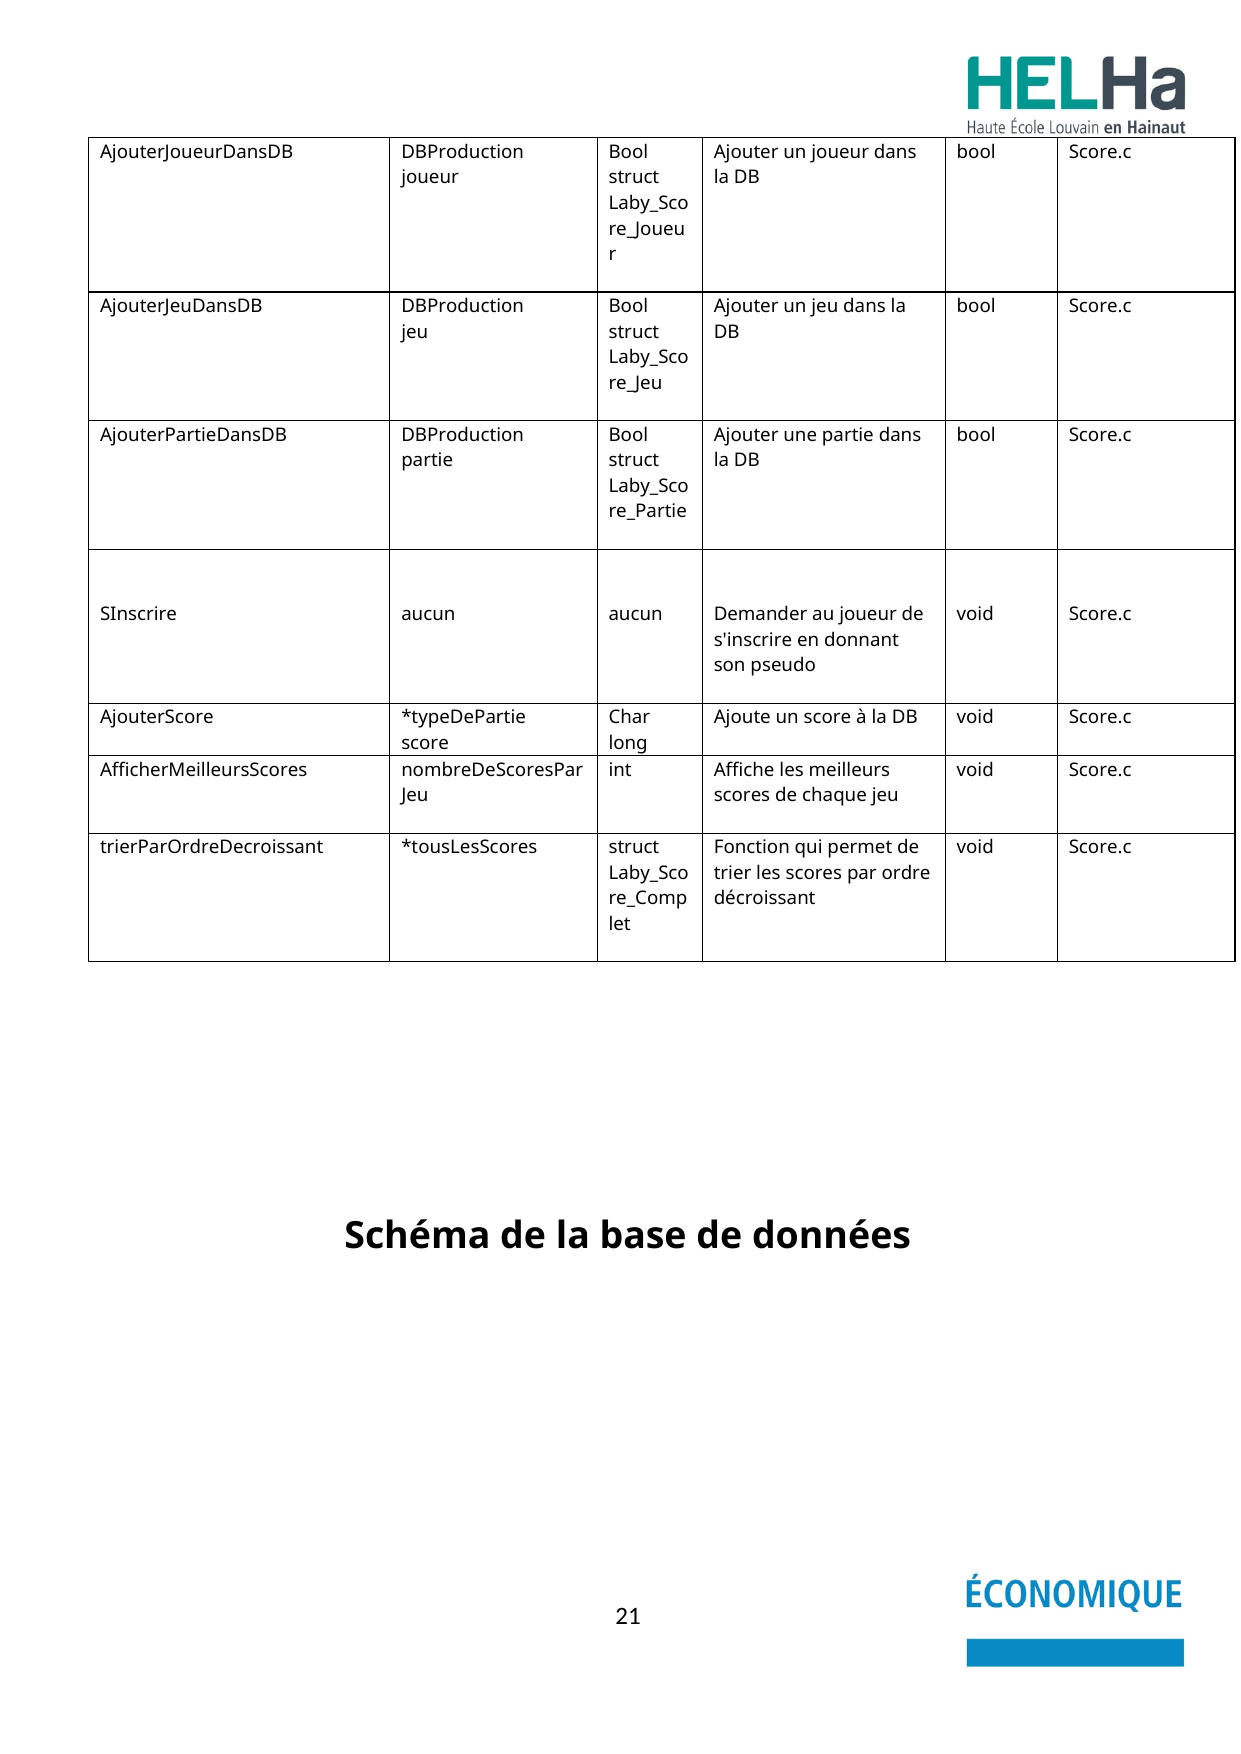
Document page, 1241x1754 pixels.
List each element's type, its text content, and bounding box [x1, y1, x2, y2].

subtitle Schéma de la base de données [88, 1157, 1167, 1259]
table_cell Score.c [1058, 550, 1234, 703]
table_cell Score.c [1058, 756, 1234, 832]
table_cell void [946, 756, 1057, 832]
table_cell AjouterJeuDansDB [89, 293, 389, 420]
table_cell int [598, 756, 702, 832]
table_cell Bool struct Laby_Score_Partie [598, 421, 702, 549]
table_cell Fonction qui permet de trier les scores par ordre décroissant [703, 834, 945, 961]
table_cell nombreDeScoresParJeu [390, 756, 597, 832]
table_cell Ajoute un score à la DB [703, 704, 945, 755]
table_cell aucun [390, 550, 597, 703]
table_cell DBProduction joueur [390, 138, 597, 291]
table_cell Score.c [1058, 834, 1234, 961]
table_cell *typeDePartie score [390, 704, 597, 755]
table_cell Score.c [1058, 704, 1234, 755]
picture [946, 37, 1203, 137]
table_cell void [946, 704, 1057, 755]
table_cell void [946, 550, 1057, 703]
table_cell struct Laby_Score_Complet [598, 834, 702, 961]
table_cell DBProduction jeu [390, 293, 597, 420]
table_cell Ajouter une partie dans la DB [703, 421, 945, 549]
table_cell Score.c [1058, 138, 1234, 291]
table_cell DBProduction partie [390, 421, 597, 549]
table_cell *tousLesScores [390, 834, 597, 961]
table_cell AjouterScore [89, 704, 389, 755]
table_cell aucun [598, 550, 702, 703]
table_cell Score.c [1058, 421, 1234, 549]
table_cell AfficherMeilleursScores [89, 756, 389, 832]
table_cell Ajouter un jeu dans la DB [703, 293, 945, 420]
table_cell AjouterJoueurDansDB [89, 138, 389, 291]
table_cell bool [946, 421, 1057, 549]
table_cell Char long [598, 704, 702, 755]
table_cell Bool struct Laby_Score_Joueur [598, 138, 702, 291]
table_cell Ajouter un joueur dans la DB [703, 138, 945, 291]
table_cell AjouterPartieDansDB [89, 421, 389, 549]
table_cell Demander au joueur de s'inscrire en donnant son pseudo [703, 550, 945, 703]
table_cell Bool struct Laby_Score_Jeu [598, 293, 702, 420]
table_cell void [946, 834, 1057, 961]
table_cell Score.c [1058, 293, 1234, 420]
table_cell Affiche les meilleurs scores de chaque jeu [703, 756, 945, 832]
picture [945, 1570, 1203, 1686]
table_cell trierParOrdreDecroissant [89, 834, 389, 961]
table_cell bool [946, 138, 1057, 291]
table_cell bool [946, 293, 1057, 420]
table_cell SInscrire [89, 550, 389, 703]
